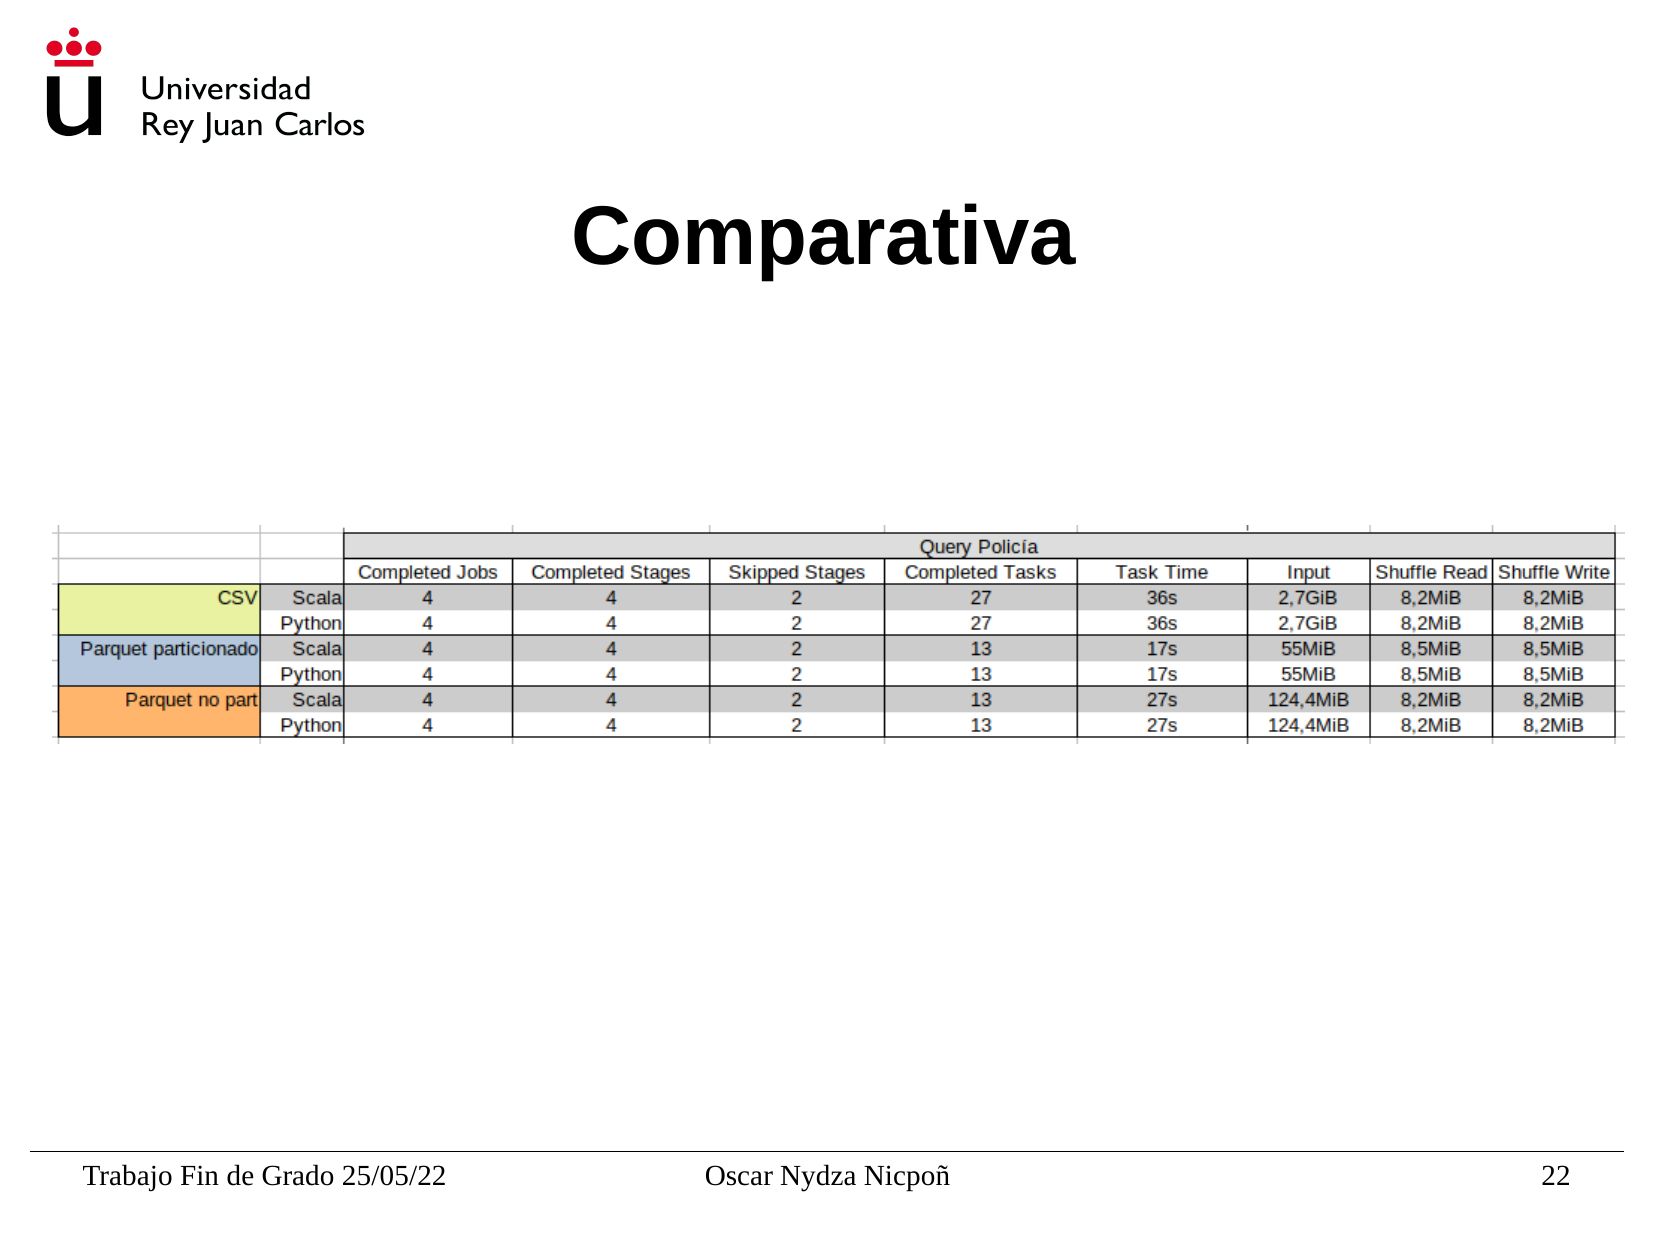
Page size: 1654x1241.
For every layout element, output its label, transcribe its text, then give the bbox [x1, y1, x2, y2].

picture [52, 525, 1625, 744]
title Comparativa [147, 132, 1501, 340]
picture [42, 0, 367, 172]
